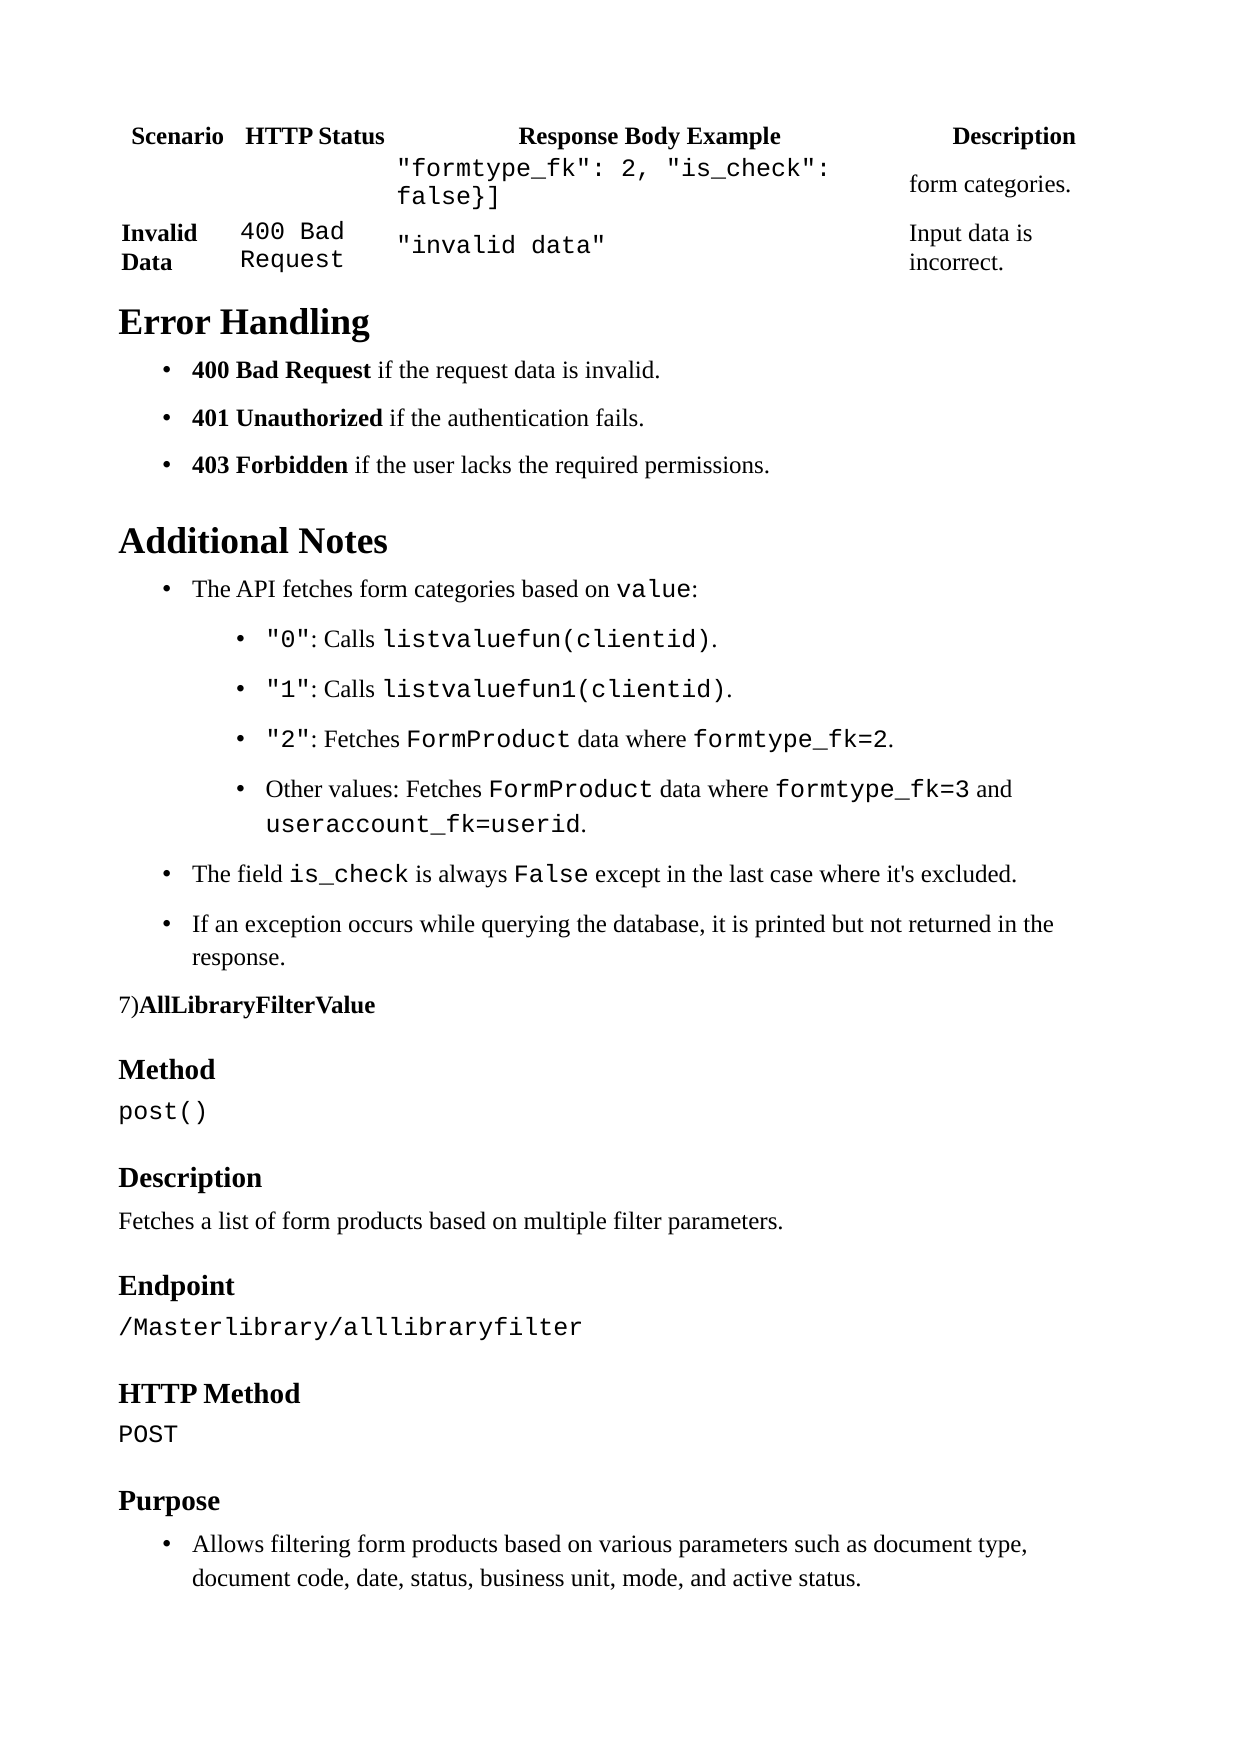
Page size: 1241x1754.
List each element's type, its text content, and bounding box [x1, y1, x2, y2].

subtitle Endpoint [118, 1268, 1122, 1302]
table_header Scenario [118, 118, 237, 153]
subtitle Description [118, 1160, 1122, 1193]
subtitle Additional Notes [118, 519, 1122, 562]
table_cell Input data is incorrect. [906, 215, 1122, 278]
list 403 Forbidden if the user lacks the required permissions. [162, 450, 1122, 479]
subtitle Error Handling [118, 299, 1122, 342]
table_cell [118, 153, 237, 215]
list If an exception occurs while querying the database, it is printed but not returned in the response. [162, 909, 1122, 971]
table_cell 400 Bad Request [237, 215, 393, 278]
text /Masterlibrary/alllibraryfilter [118, 1314, 1122, 1342]
text Fetches a list of form products based on multiple filter parameters. [118, 1206, 1122, 1235]
text post() [118, 1098, 1122, 1127]
list "0": Calls listvaluefun(clientid). [236, 624, 1122, 655]
table_cell form categories. [906, 153, 1122, 215]
subtitle HTTP Method [118, 1376, 1122, 1409]
table_header Response Body Example [393, 118, 906, 153]
list "2": Fetches FormProduct data where formtype_fk=2. [236, 724, 1122, 755]
subtitle Purpose [118, 1483, 1122, 1517]
text 7)AllLibraryFilterValue [118, 990, 1122, 1019]
table_cell [237, 153, 393, 215]
list "1": Calls listvaluefun1(clientid). [236, 674, 1122, 705]
table_cell "formtype_fk": 2, "is_check": false}] [393, 153, 906, 215]
subtitle Method [118, 1052, 1122, 1086]
list The field is_check is always False except in the last case where it's excluded. [162, 859, 1122, 890]
list 401 Unauthorized if the authentication fails. [162, 403, 1122, 431]
list The API fetches form categories based on value: [162, 574, 1122, 605]
list 400 Bad Request if the request data is invalid. [162, 355, 1122, 384]
table_header HTTP Status [237, 118, 393, 153]
table_header Description [906, 118, 1122, 153]
table_cell "invalid data" [393, 215, 906, 278]
table_cell Invalid Data [118, 215, 237, 278]
list Allows filtering form products based on various parameters such as document type, document code, date, status, business unit, mode, and active status. [162, 1529, 1122, 1591]
list Other values: Fetches FormProduct data where formtype_fk=3 and useraccount_fk=userid. [236, 774, 1122, 840]
text POST [118, 1422, 1122, 1450]
